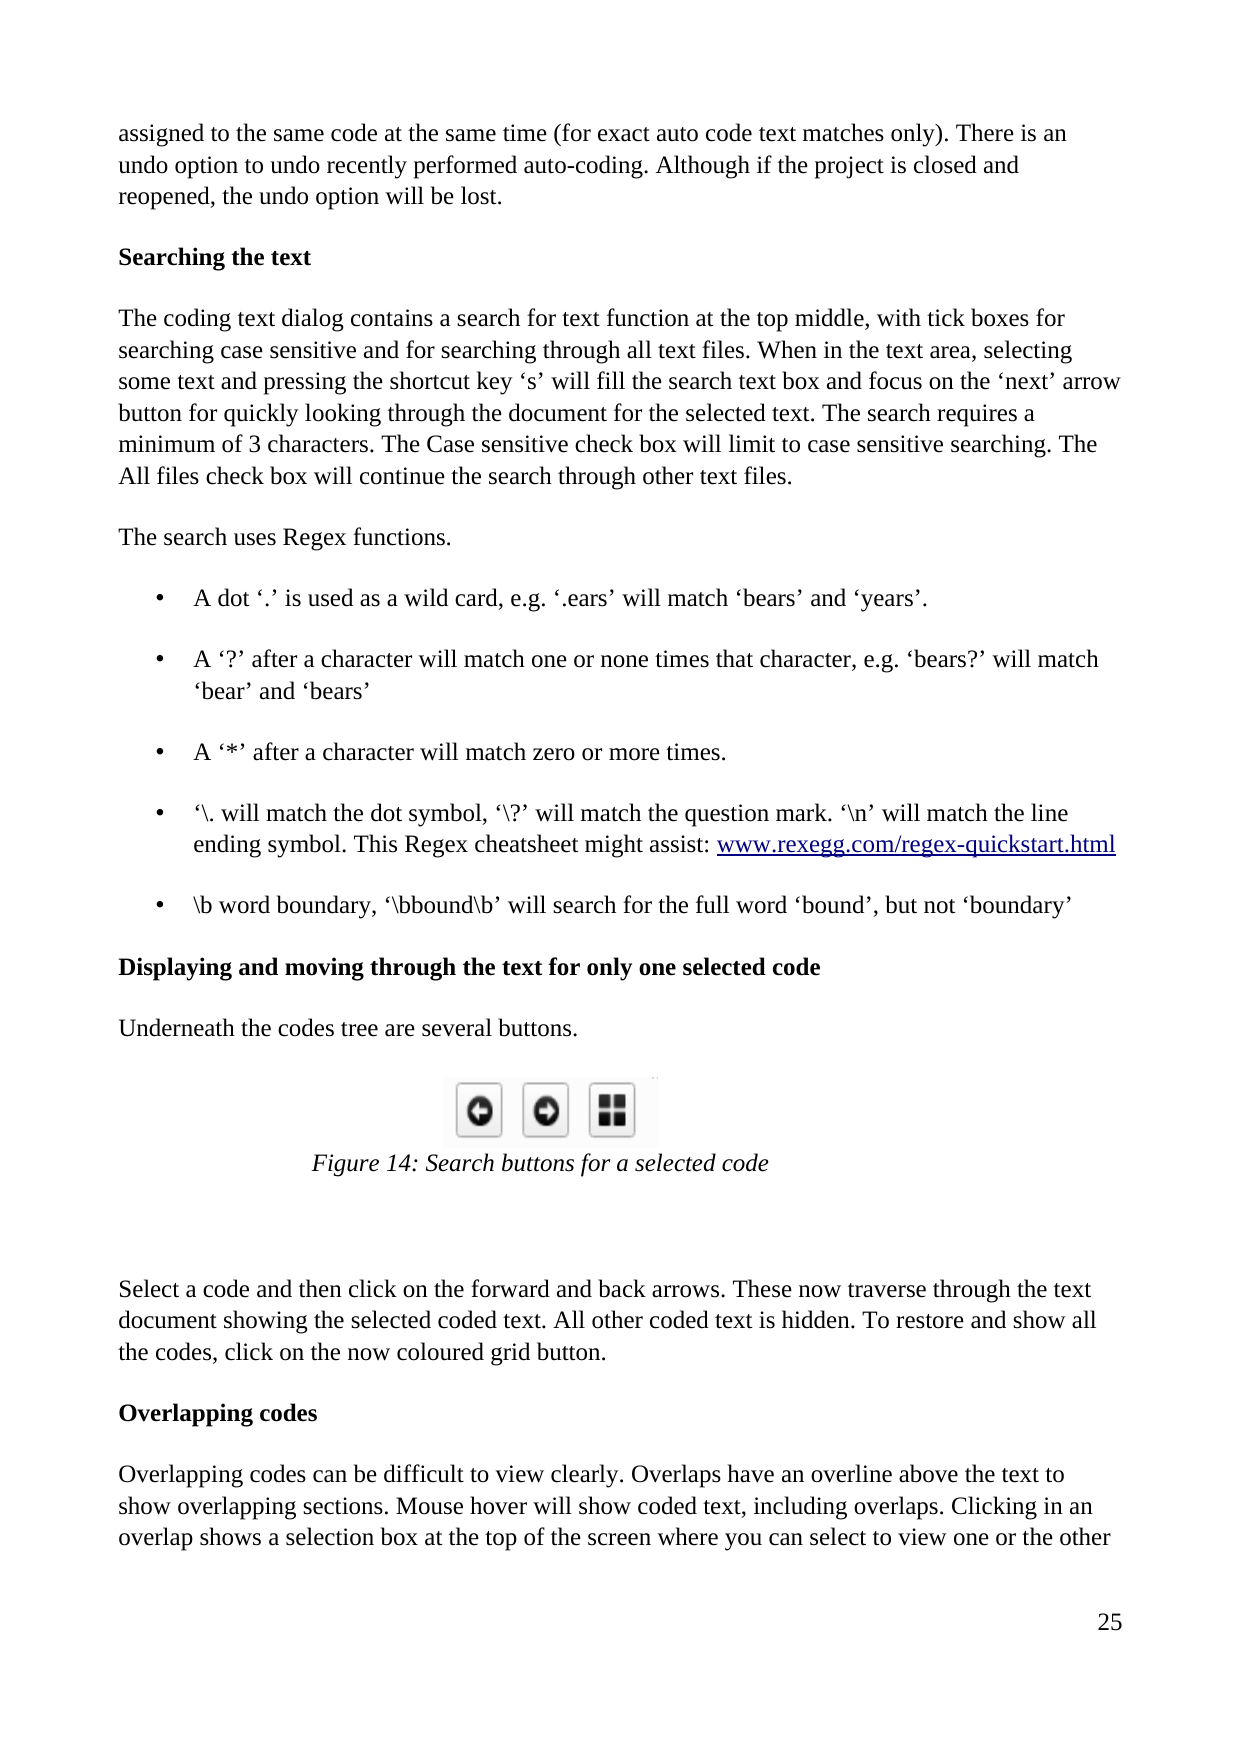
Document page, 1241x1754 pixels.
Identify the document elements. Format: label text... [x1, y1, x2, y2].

text Underneath the codes tree are several buttons. [118, 1013, 1122, 1041]
list A ‘*’ after a character will match zero or more times. [156, 737, 1122, 766]
text Figure 14: Search buttons for a selected code [312, 1077, 789, 1177]
list A ‘?’ after a character will match one or none times that character, e.g. ‘bears?’ will match ‘bear’ and ‘bears’ [156, 644, 1122, 704]
text Overlapping codes [118, 1398, 1122, 1427]
list A dot ‘.’ is used as a wild card, e.g. ‘.ears’ will match ‘bears’ and ‘years’. [156, 583, 1122, 612]
text Overlapping codes can be difficult to view clearly. Overlaps have an overline above the text to show overlapping sections. Mouse hover will show coded text, including overlaps. Clicking in an overlap shows a selection box at the top of the screen where you can select to view one or the other [118, 1459, 1122, 1551]
list \b word boundary, ‘\bbound\b’ will search for the full word ‘bound’, but not ‘boundary’ [156, 891, 1122, 919]
text Searching the text [118, 242, 1122, 271]
text Displaying and moving through the text for only one selected code [118, 952, 1122, 980]
picture [443, 1077, 658, 1148]
text The coding text dialog contains a search for text function at the top middle, with tick boxes for searching case sensitive and for searching through all text files. When in the text area, selecting some text and pressing the shortcut key ‘s’ will fill the search text box and focus on the ‘next’ arrow button for quickly looking through the document for the selected text. The search requires a minimum of 3 characters. The Case sensitive check box will limit to case sensitive searching. The All files check box will continue the search through other text files. [118, 303, 1122, 490]
text Select a code and then click on the forward and back arrows. These now traverse through the text document showing the selected coded text. All other coded text is hidden. To restore and show all the codes, click on the now coloured grid button. [118, 1274, 1122, 1366]
text The search uses Regex functions. [118, 522, 1122, 551]
list ‘\. will match the dot symbol, ‘\?’ will match the question mark. ‘\n’ will match the line ending symbol. This Regex cheatsheet might assist: www.rexegg.com/regex-quickstart.html [156, 798, 1122, 858]
text assigned to the same code at the same time (for exact auto code text matches only). There is an undo option to undo recently performed auto-coding. Although if the project is closed and reopened, the undo option will be lost. [118, 118, 1122, 210]
